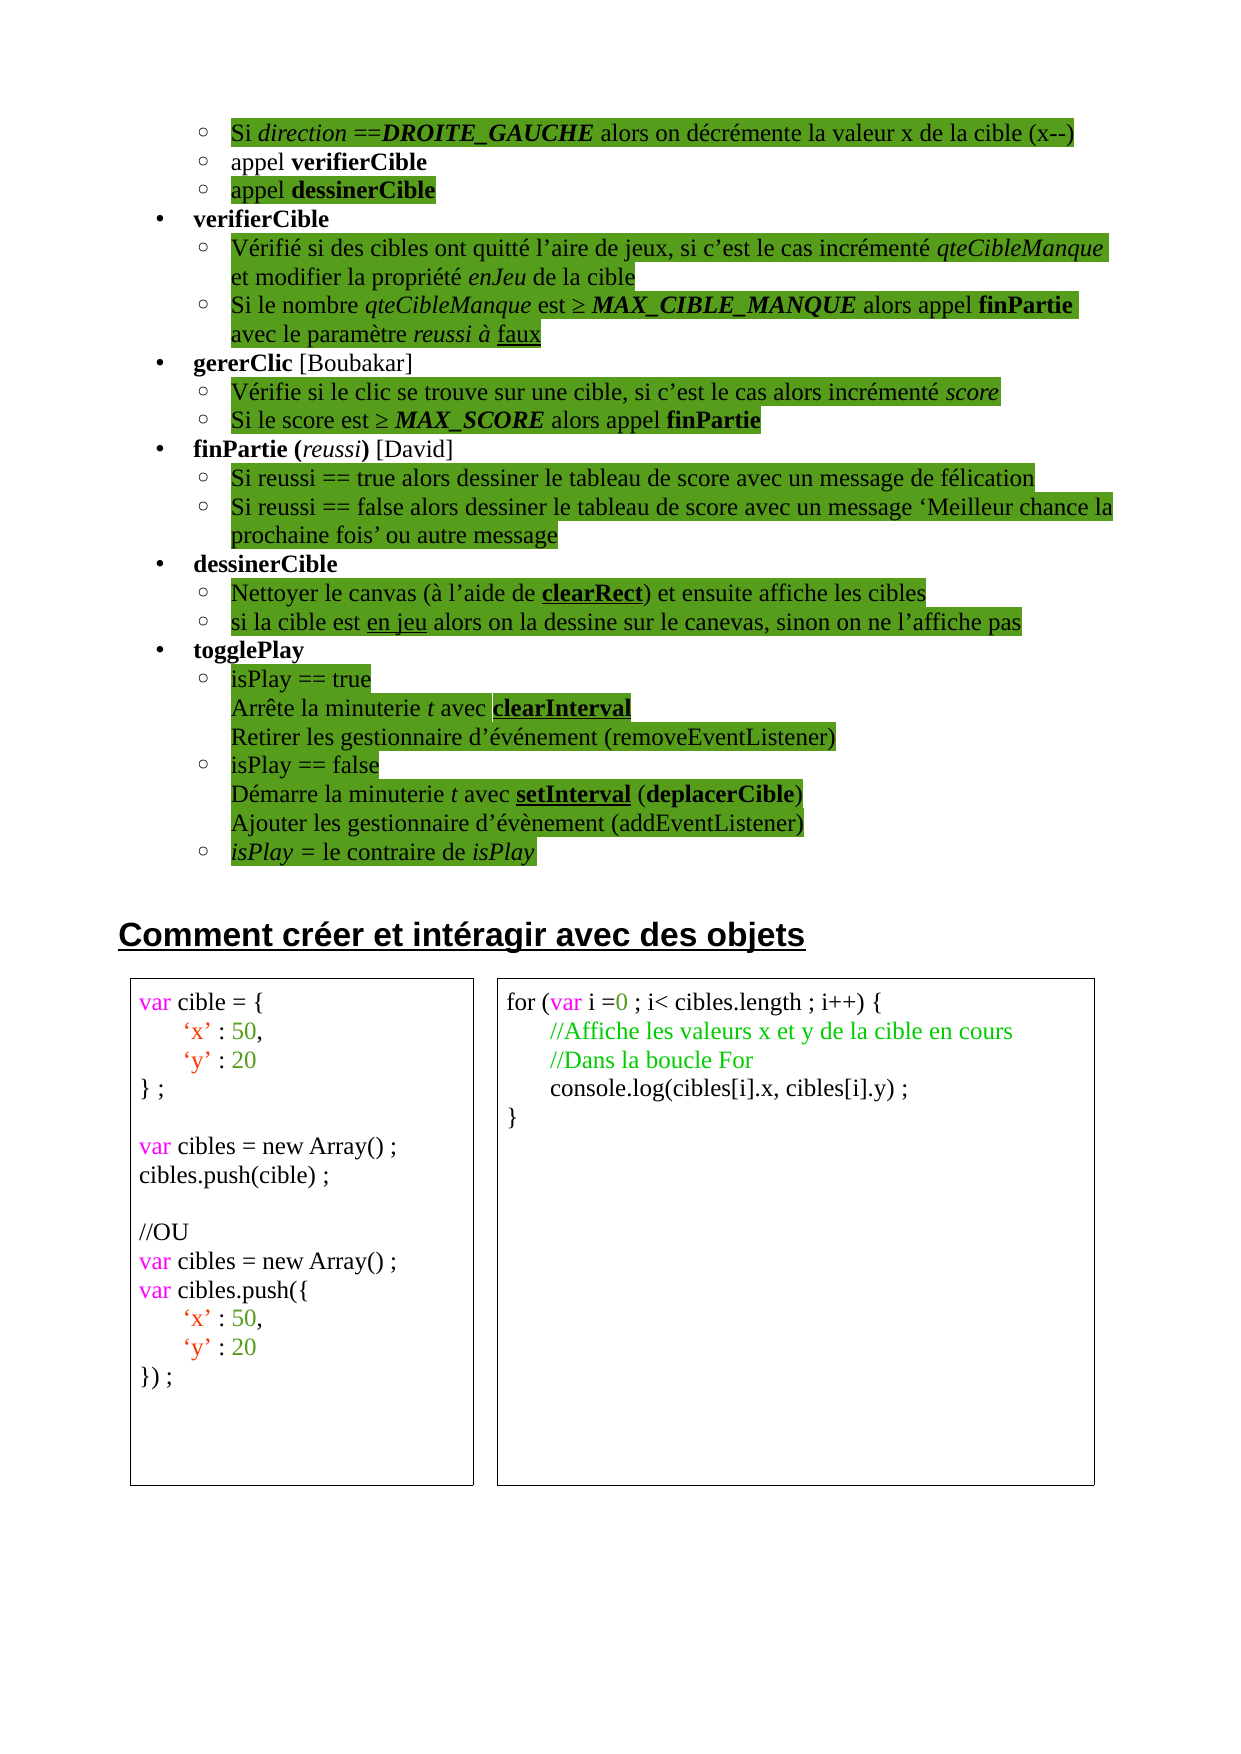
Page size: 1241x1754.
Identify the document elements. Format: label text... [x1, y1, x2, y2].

list Vérifié si des cibles ont quitté l’aire de jeux, si c’est le cas incrémenté qteCibleManque et modifier la propriété enJeu de la cible [193, 233, 1122, 291]
text for (var i =0 ; i< cibles.length ; i++) { [506, 987, 1085, 1016]
list Vérifie si le clic se trouve sur une cible, si c’est le cas alors incrémenté score [193, 377, 1122, 406]
list Nettoyer le canvas (à l’aide de clearRect) et ensuite affiche les cibles [193, 578, 1122, 607]
list isPlay = le contraire de isPlay [193, 837, 1122, 866]
text cibles.push(cible) ; [139, 1160, 464, 1188]
list isPlay == false Démarre la minuterie t avec setInterval (deplacerCible) [193, 751, 1122, 808]
list gererClic [Boubakar] [156, 348, 1122, 377]
text ‘y’ : 20 [139, 1045, 464, 1073]
text ‘x’ : 50, [139, 1303, 464, 1332]
list dessinerCible [156, 549, 1122, 578]
list appel dessinerCible [193, 176, 1122, 204]
text var cibles = new Array() ; [139, 1131, 464, 1160]
list appel verifierCible [193, 147, 1122, 176]
text //Dans la boucle For [506, 1045, 1085, 1073]
text console.log(cibles[i].x, cibles[i].y) ; [506, 1073, 1085, 1102]
text var cibles = new Array() ; [139, 1246, 464, 1275]
list Si reussi == false alors dessiner le tableau de score avec un message ‘Meilleur chance la prochaine fois’ ou autre message [193, 492, 1122, 549]
list verifierCible [156, 204, 1122, 233]
text } [506, 1102, 1085, 1131]
text var cibles.push({ [139, 1275, 464, 1303]
text } ; [139, 1073, 464, 1102]
text }) ; [139, 1361, 464, 1390]
list Si reussi == true alors dessiner le tableau de score avec un message de félication [193, 463, 1122, 492]
list Si direction ==DROITE_GAUCHE alors on décrémente la valeur x de la cible (x--) [193, 118, 1122, 147]
text var cible = { [139, 987, 464, 1016]
list Si le nombre qteCibleManque est ≥ MAX_CIBLE_MANQUE alors appel finPartie avec le paramètre reussi à faux [193, 291, 1122, 348]
text ‘x’ : 50, [139, 1016, 464, 1045]
text ‘y’ : 20 [139, 1332, 464, 1361]
subtitle Comment créer et intéragir avec des objets [118, 915, 1122, 954]
text //OU [139, 1217, 464, 1246]
list si la cible est en jeu alors on la dessine sur le canevas, sinon on ne l’affiche pas [193, 607, 1122, 636]
text //Affiche les valeurs x et y de la cible en cours [506, 1016, 1085, 1045]
list togglePlay [156, 636, 1122, 664]
list Ajouter les gestionnaire d’évènement (addEventListener) [193, 808, 1122, 837]
list finPartie (reussi) [David] [156, 434, 1122, 463]
list Si le score est ≥ MAX_SCORE alors appel finPartie [193, 406, 1122, 434]
list isPlay == true Arrête la minuterie t avec clearInterval Retirer les gestionnaire d’événement (removeEventListener) [193, 664, 1122, 751]
